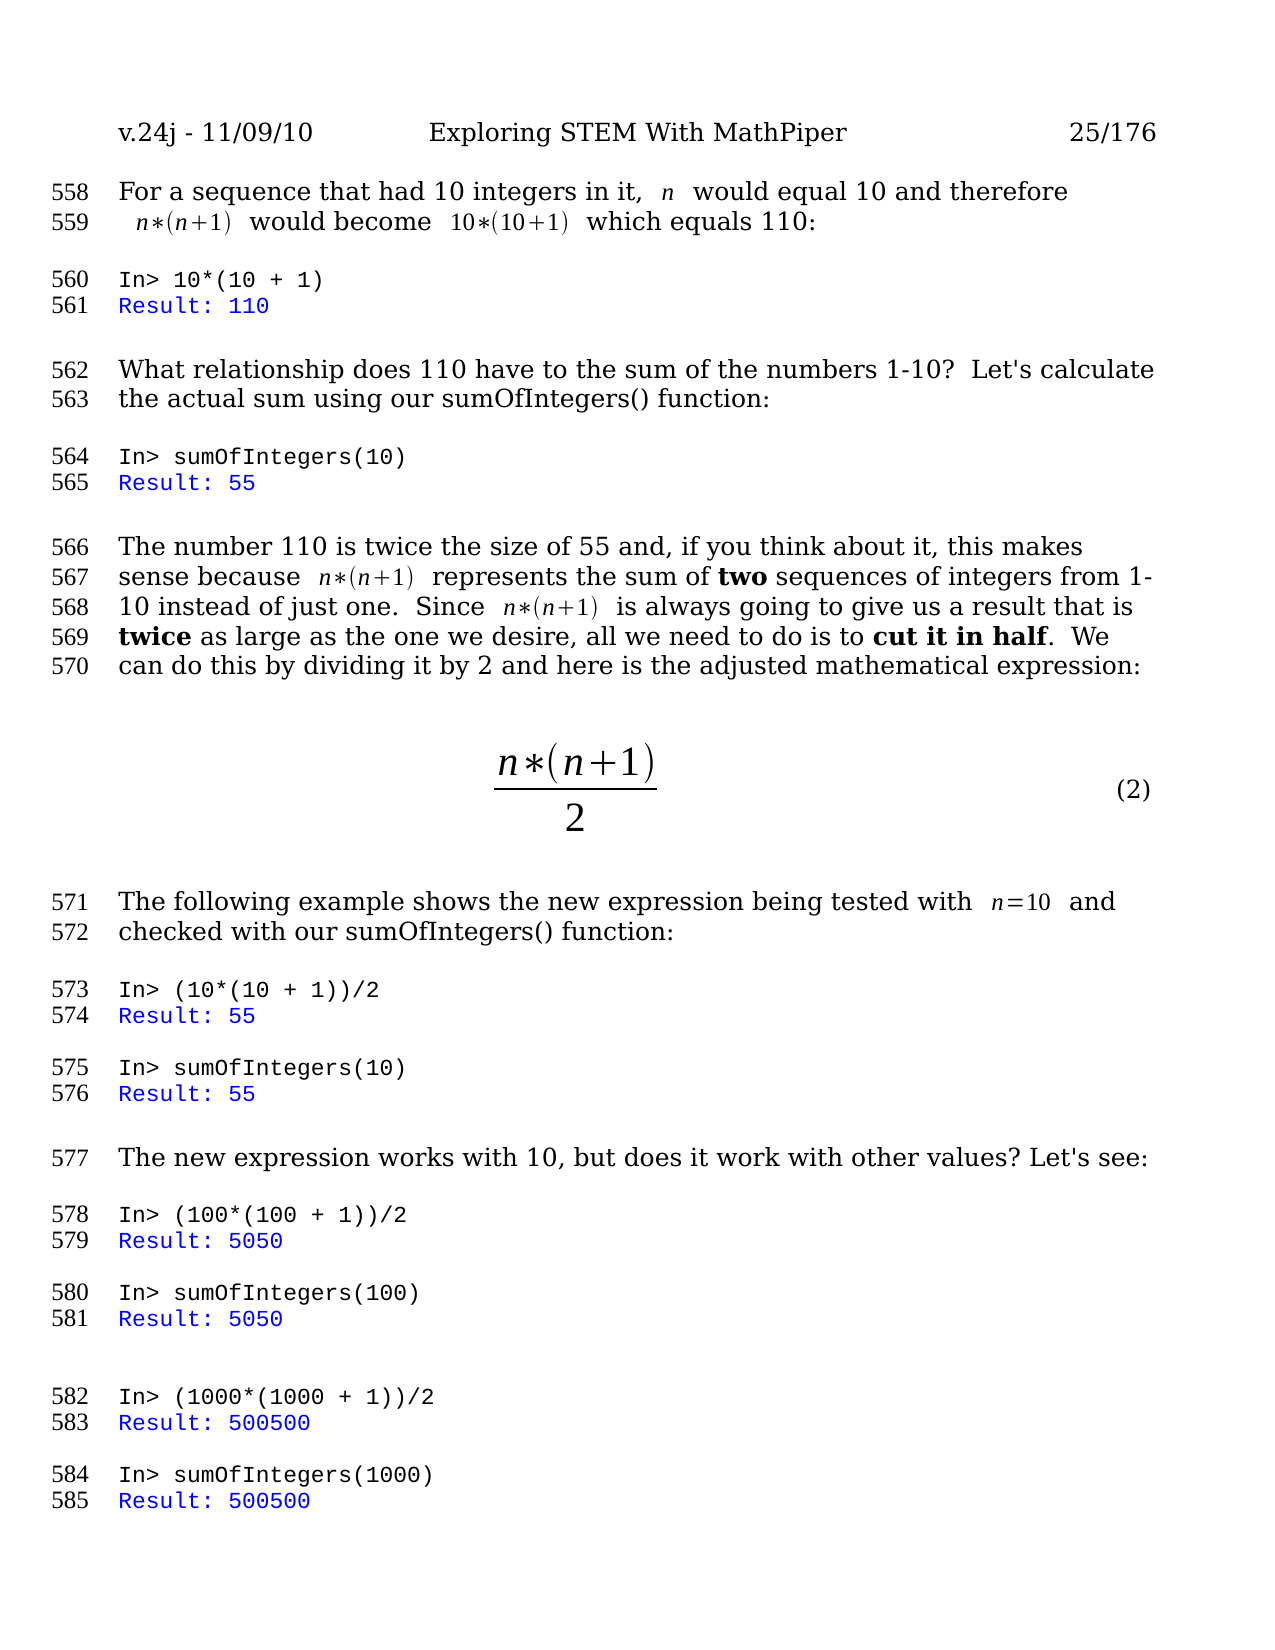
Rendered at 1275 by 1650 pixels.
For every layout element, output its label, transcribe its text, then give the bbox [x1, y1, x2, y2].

text In> sumOfIntegers(10) [118, 446, 1157, 472]
text In> (100*(100 + 1))/2 [118, 1204, 1157, 1230]
text The new expression works with 10, but does it work with other values? Let's see: [118, 1143, 1157, 1172]
text Result: 5050 [118, 1230, 1157, 1256]
text In> sumOfIntegers(100) [118, 1282, 1157, 1308]
text The number 110 is twice the size of 55 and, if you think about it, this makes sense becauserepresents the sum of two sequences of integers from 1-10 instead of just one. Sinceis always going to give us a result that is twice as large as the one we desire, all we need to do is to cut it in half. We can do this by dividing it by 2 and here is the adjusted mathematical expression: [118, 532, 1157, 680]
text In> sumOfIntegers(10) [118, 1056, 1157, 1082]
text Result: 110 [118, 294, 1157, 321]
text Result: 5050 [118, 1308, 1157, 1333]
text In> (10*(10 + 1))/2 [118, 978, 1157, 1004]
text In> (1000*(1000 + 1))/2 [118, 1385, 1157, 1411]
text For a sequence that had 10 integers in it,would equal 10 and thereforewould becomewhich equals 110: [118, 177, 1157, 237]
text In> sumOfIntegers(1000) [118, 1463, 1157, 1489]
text Result: 55 [118, 472, 1157, 498]
text Result: 500500 [118, 1411, 1157, 1437]
text What relationship does 110 have to the sum of the numbers 1-10? Let's calculate the actual sum using our sumOfIntegers() function: [118, 355, 1157, 414]
table_header [118, 731, 1041, 849]
text Result: 55 [118, 1082, 1157, 1108]
table_header (2) [1041, 731, 1157, 849]
text The following example shows the new expression being tested withand checked with our sumOfIntegers() function: [118, 887, 1157, 946]
text Result: 55 [118, 1004, 1157, 1030]
text Result: 500500 [118, 1489, 1157, 1515]
text In> 10*(10 + 1) [118, 269, 1157, 294]
